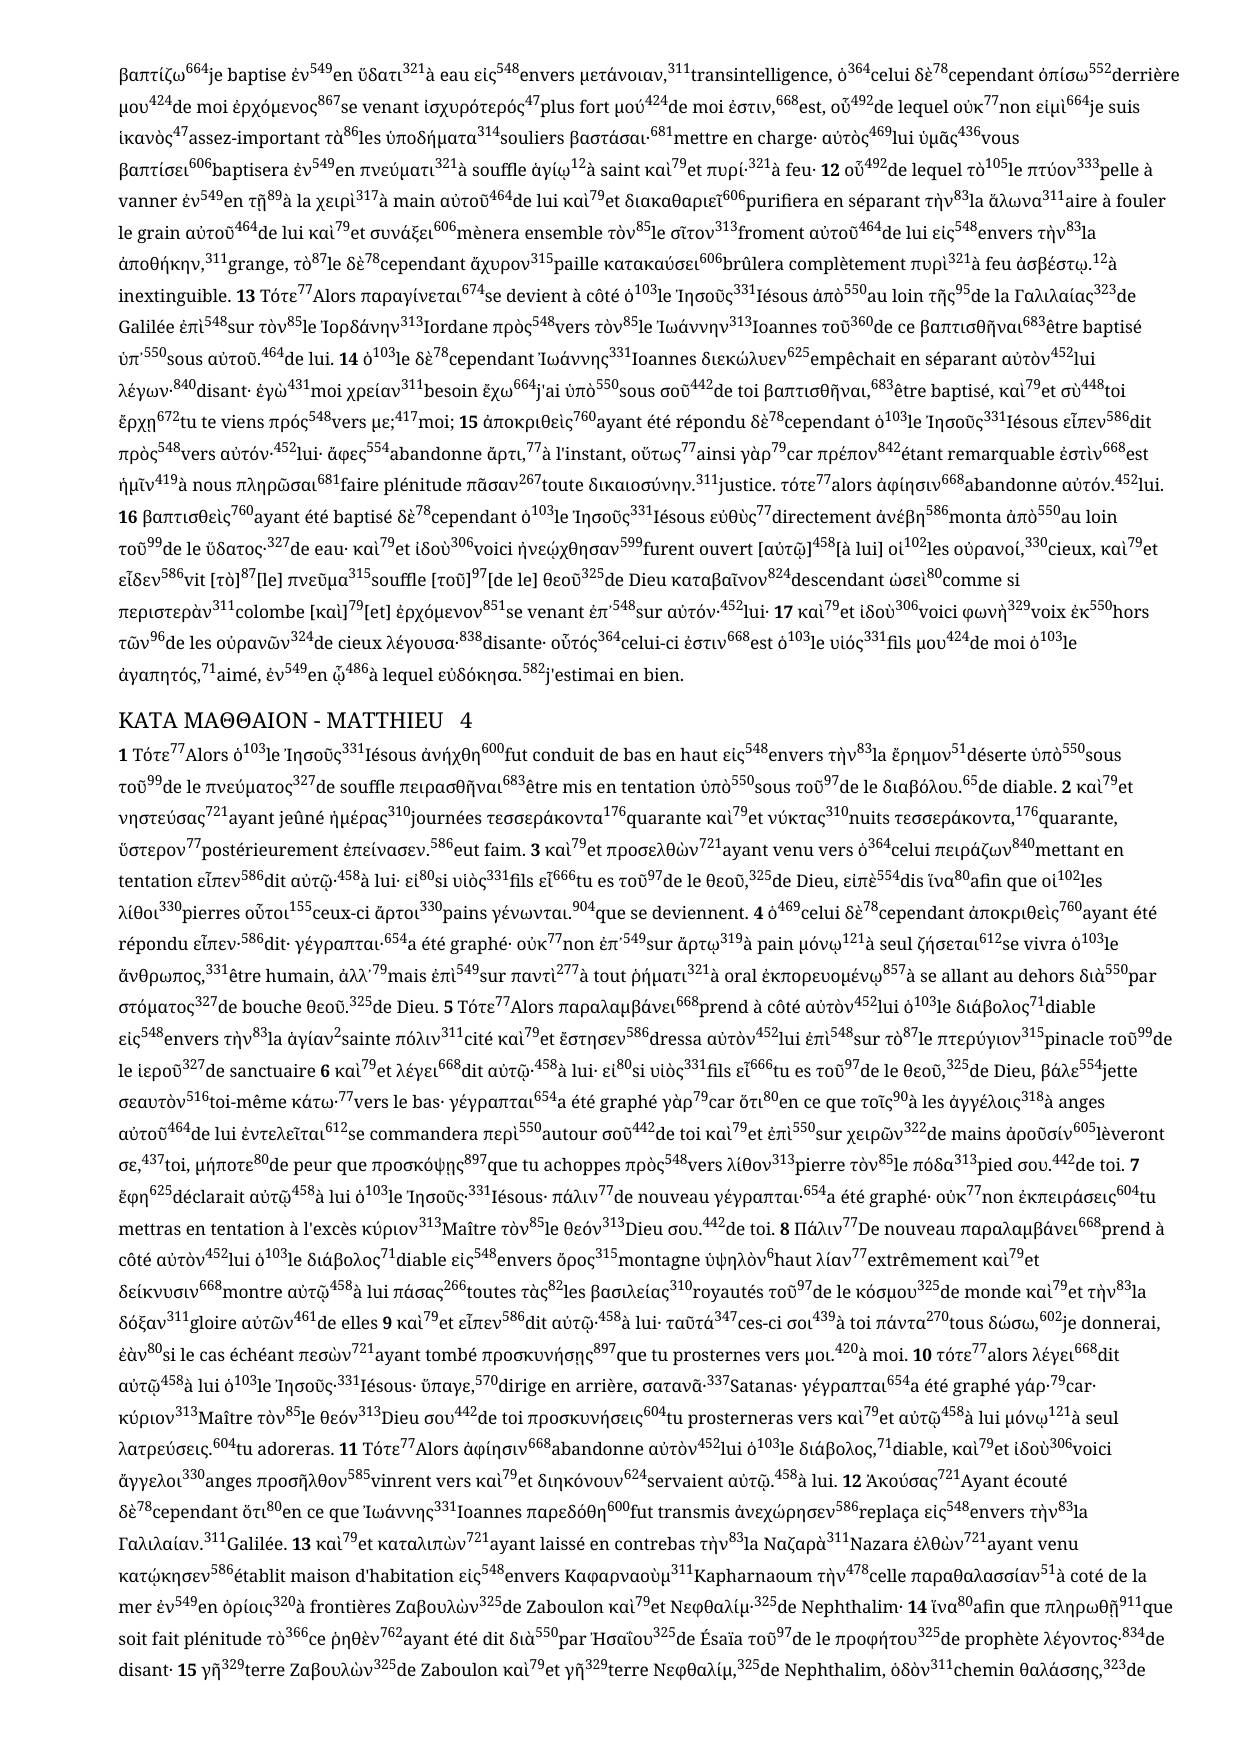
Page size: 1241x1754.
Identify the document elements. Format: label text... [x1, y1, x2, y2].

text 1 Ἐν549En δὲ78cependant ταῖς88à les ἡμέραις316à journées ἐκείναις141à celles-là παραγίνεται674se devient à côté Ἰωάννης331Ioannes ὁ103le βαπτιστὴς331Baptiseur κηρύσσων840annonçant ἐν549en τῇ89à la ἐρήμῳ57à déserte τῆς95de la Ἰουδαίας323de Ioudaia 2 [καὶ]79[et] λέγων·840disant· μετανοεῖτε·569transintelligez· ἤγγικεν642a approché γὰρ79car ἡ101la βασιλεία329royauté τῶν96de les οὐρανῶν.324de cieux. 3 οὗτος364celui-ci γάρ79car ἐστιν668est ὁ364celui ῥηθεὶς760ayant été dit διὰ550par Ἠσαΐου325de Ésaïa τοῦ97de le προφήτου325de prophète λέγοντος·834de disant· φωνὴ329voix βοῶντος834de beuglant ἐν549en τῇ89à la ἐρήμῳ·57à déserte· ἑτοιμάσατε553préparez τὴν83la ὁδὸν311chemin κυρίου,325de Maître, εὐθείας50directes ποιεῖτε569faites τὰς82les τρίβους310sentiers αὐτοῦ.464de lui. 4 αὐτὸς542lui-même δὲ78cependant ὁ103le Ἰωάννης331Ioannes εἶχεν625avait τὸ87le ἔνδυμα315vêtement αὐτοῦ464de lui ἀπὸ550au loin τριχῶν322de cheveux καμήλου325de chameau καὶ79et ζώνην311ceinture δερματίνην2de peau περὶ548autour τὴν83la ὀσφὺν311flanc αὐτοῦ,464de lui, ἡ101la δὲ78cependant τροφὴ329nourriture ἦν625était αὐτοῦ464de lui ἀκρίδες328sauterelles καὶ79et μέλι333miel ἄγριον.24agreste. 5 Τότε77Alors ἐξεπορεύετο631se allait au dehors πρὸς548vers αὐτὸν452lui Ἱεροσόλυμα329Ierosolyma καὶ79et πᾶσα285toute ἡ101la Ἰουδαία329Ioudaia καὶ79et πᾶσα285toute ἡ101la περίχωρος69région alentour τοῦ97de le Ἰορδάνου,325de Iordane, 6 καὶ79et ἐβαπτίζοντο635étaient baptisé ἐν549en τῷ91à le Ἰορδάνῃ319à Iordane ποταμῷ319à fleuve ὑπ᾽550sous αὐτοῦ464de lui ἐξομολογούμενοι866se avouants à l'excès τὰς82les ἁμαρτίας310fautes αὐτῶν.463de eux. 7 Ἰδὼν721Ayant vu δὲ78cependant πολλοὺς372nombreux τῶν96de les Φαρισαίων324de Pharisiens καὶ79et Σαδδουκαίων324de Sadducéens ἐρχομένους848se venants ἐπὶ548sur τὸ87le βάπτισμα315baptême αὐτοῦ464de lui εἶπεν586dit αὐτοῖς·457à eux· γεννήματα338progénitures ἐχιδνῶν,322de vipères, τίς410quel ὑπέδειξεν586montra en dessous ὑμῖν438à vous φυγεῖν681fuir ἀπὸ550au loin τῆς95de la μελλούσης832de imminante ὀργῆς;323de colère; 8 ποιήσατε553faites οὖν79donc καρπὸν313fruit ἄξιον4digne τῆς95de la μετανοίας323de transintelligence 9 καὶ79et μὴ77ne pas δόξητε896que vous estimiez λέγειν689dire ἐν549en ἑαυτοῖς·519à vous-mêmes· πατέρα313père ἔχομεν663nous avons τὸν85le Ἀβραάμ.313Abraam. λέγω664je dis γὰρ79car ὑμῖν438à vous ὅτι80en ce que δύναται674se peut ὁ103le θεὸς331Dieu ἐκ550hors τῶν96de les λίθων324de pierres τούτων149de ceux-ci ἐγεῖραι681éveiller τέκνα314enfants τῷ91à le Ἀβραάμ.319à Abraam. 10 ἤδη77déjà δὲ78cependant ἡ101la ἀξίνη329hache πρὸς548vers τὴν83la ῥίζαν311racine τῶν98de les δένδρων326de arbres κεῖται·674se couche· πᾶν289tout οὖν79donc δένδρον333arbre μὴ77ne pas ποιοῦν842faisant καρπὸν313fruit καλὸν4beau ἐκκόπτεται680est coupé à l'excès καὶ79et εἰς548envers πῦρ315feu βάλλεται.680est jeté. 11 Ἐγὼ431Moi μὲν79certes ὑμᾶς436vous βαπτίζω664je baptise ἐν549en ὕδατι321à eau εἰς548envers μετάνοιαν,311transintelligence, ὁ364celui δὲ78cependant ὀπίσω552derrière μου424de moi ἐρχόμενος867se venant ἰσχυρότερός47plus fort μού424de moi ἐστιν,668est, οὗ492de lequel οὐκ77non εἰμὶ664je suis ἱκανὸς47assez-important τὰ86les ὑποδήματα314souliers βαστάσαι·681mettre en charge· αὐτὸς469lui ὑμᾶς436vous βαπτίσει606baptisera ἐν549en πνεύματι321à souffle ἁγίῳ12à saint καὶ79et πυρί·321à feu· 12 οὗ492de lequel τὸ105le πτύον333pelle à vanner ἐν549en τῇ89à la χειρὶ317à main αὐτοῦ464de lui καὶ79et διακαθαριεῖ606purifiera en séparant τὴν83la ἅλωνα311aire à fouler le grain αὐτοῦ464de lui καὶ79et συνάξει606mènera ensemble τὸν85le σῖτον313froment αὐτοῦ464de lui εἰς548envers τὴν83la ἀποθήκην,311grange, τὸ87le δὲ78cependant ἄχυρον315paille κατακαύσει606brûlera complètement πυρὶ321à feu ἀσβέστῳ.12à inextinguible. 13 Τότε77Alors παραγίνεται674se devient à côté ὁ103le Ἰησοῦς331Iésous ἀπὸ550au loin τῆς95de la Γαλιλαίας323de Galilée ἐπὶ548sur τὸν85le Ἰορδάνην313Iordane πρὸς548vers τὸν85le Ἰωάννην313Ioannes τοῦ360de ce βαπτισθῆναι683être baptisé ὑπ᾽550sous αὐτοῦ.464de lui. 14 ὁ103le δὲ78cependant Ἰωάννης331Ioannes διεκώλυεν625empêchait en séparant αὐτὸν452lui λέγων·840disant· ἐγὼ431moi χρείαν311besoin ἔχω664j'ai ὑπὸ550sous σοῦ442de toi βαπτισθῆναι,683être baptisé, καὶ79et σὺ448toi ἔρχῃ672tu te viens πρός548vers με;417moi; 15 ἀποκριθεὶς760ayant été répondu δὲ78cependant ὁ103le Ἰησοῦς331Iésous εἶπεν586dit πρὸς548vers αὐτόν·452lui· ἄφες554abandonne ἄρτι,77à l'instant, οὕτως77ainsi γὰρ79car πρέπον842étant remarquable ἐστὶν668est ἡμῖν419à nous πληρῶσαι681faire plénitude πᾶσαν267toute δικαιοσύνην.311justice. τότε77alors ἀφίησιν668abandonne αὐτόν.452lui. 16 βαπτισθεὶς760ayant été baptisé δὲ78cependant ὁ103le Ἰησοῦς331Iésous εὐθὺς77directement ἀνέβη586monta ἀπὸ550au loin τοῦ99de le ὕδατος·327de eau· καὶ79et ἰδοὺ306voici ἠνεῴχθησαν599furent ouvert [αὐτῷ]458[à lui] οἱ102les οὐρανοί,330cieux, καὶ79et εἶδεν586vit [τὸ]87[le] πνεῦμα315souffle [τοῦ]97[de le] θεοῦ325de Dieu καταβαῖνον824descendant ὡσεὶ80comme si περιστερὰν311colombe [καὶ]79[et] ἐρχόμενον851se venant ἐπ᾽548sur αὐτόν·452lui· 17 καὶ79et ἰδοὺ306voici φωνὴ329voix ἐκ550hors τῶν96de les οὐρανῶν324de cieux λέγουσα·838disante· οὗτός364celui-ci ἐστιν668est ὁ103le υἱός331fils μου424de moi ὁ103le ἀγαπητός,71aimé, ἐν549en ᾧ486à lequel εὐδόκησα.582j'estimai en bien. [118, 59, 1181, 686]
text 1 Τότε77Alors ὁ103le Ἰησοῦς331Iésous ἀνήχθη600fut conduit de bas en haut εἰς548envers τὴν83la ἔρημον51déserte ὑπὸ550sous τοῦ99de le πνεύματος327de souffle πειρασθῆναι683être mis en tentation ὑπὸ550sous τοῦ97de le διαβόλου.65de diable. 2 καὶ79et νηστεύσας721ayant jeûné ἡμέρας310journées τεσσεράκοντα176quarante καὶ79et νύκτας310nuits τεσσεράκοντα,176quarante, ὕστερον77postérieurement ἐπείνασεν.586eut faim. 3 καὶ79et προσελθὼν721ayant venu vers ὁ364celui πειράζων840mettant en tentation εἶπεν586dit αὐτῷ·458à lui· εἰ80si υἱὸς331fils εἶ666tu es τοῦ97de le θεοῦ,325de Dieu, εἰπὲ554dis ἵνα80afin que οἱ102les λίθοι330pierres οὗτοι155ceux-ci ἄρτοι330pains γένωνται.904que se deviennent. 4 ὁ469celui δὲ78cependant ἀποκριθεὶς760ayant été répondu εἶπεν·586dit· γέγραπται·654a été graphé· οὐκ77non ἐπ᾽549sur ἄρτῳ319à pain μόνῳ121à seul ζήσεται612se vivra ὁ103le ἄνθρωπος,331être humain, ἀλλ᾽79mais ἐπὶ549sur παντὶ277à tout ῥήματι321à oral ἐκπορευομένῳ857à se allant au dehors διὰ550par στόματος327de bouche θεοῦ.325de Dieu. 5 Τότε77Alors παραλαμβάνει668prend à côté αὐτὸν452lui ὁ103le διάβολος71diable εἰς548envers τὴν83la ἁγίαν2sainte πόλιν311cité καὶ79et ἔστησεν586dressa αὐτὸν452lui ἐπὶ548sur τὸ87le πτερύγιον315pinacle τοῦ99de le ἱεροῦ327de sanctuaire 6 καὶ79et λέγει668dit αὐτῷ·458à lui· εἰ80si υἱὸς331fils εἶ666tu es τοῦ97de le θεοῦ,325de Dieu, βάλε554jette σεαυτὸν516toi-même κάτω·77vers le bas· γέγραπται654a été graphé γὰρ79car ὅτι80en ce que τοῖς90à les ἀγγέλοις318à anges αὐτοῦ464de lui ἐντελεῖται612se commandera περὶ550autour σοῦ442de toi καὶ79et ἐπὶ550sur χειρῶν322de mains ἀροῦσίν605lèveront σε,437toi, μήποτε80de peur que προσκόψῃς897que tu achoppes πρὸς548vers λίθον313pierre τὸν85le πόδα313pied σου.442de toi. 7 ἔφη625déclarait αὐτῷ458à lui ὁ103le Ἰησοῦς·331Iésous· πάλιν77de nouveau γέγραπται·654a été graphé· οὐκ77non ἐκπειράσεις604tu mettras en tentation à l'excès κύριον313Maître τὸν85le θεόν313Dieu σου.442de toi. 8 Πάλιν77De nouveau παραλαμβάνει668prend à côté αὐτὸν452lui ὁ103le διάβολος71diable εἰς548envers ὄρος315montagne ὑψηλὸν6haut λίαν77extrêmement καὶ79et δείκνυσιν668montre αὐτῷ458à lui πάσας266toutes τὰς82les βασιλείας310royautés τοῦ97de le κόσμου325de monde καὶ79et τὴν83la δόξαν311gloire αὐτῶν461de elles 9 καὶ79et εἶπεν586dit αὐτῷ·458à lui· ταῦτά347ces-ci σοι439à toi πάντα270tous δώσω,602je donnerai, ἐὰν80si le cas échéant πεσὼν721ayant tombé προσκυνήσῃς897que tu prosternes vers μοι.420à moi. 10 τότε77alors λέγει668dit αὐτῷ458à lui ὁ103le Ἰησοῦς·331Iésous· ὕπαγε,570dirige en arrière, σατανᾶ·337Satanas· γέγραπται654a été graphé γάρ·79car· κύριον313Maître τὸν85le θεόν313Dieu σου442de toi προσκυνήσεις604tu prosterneras vers καὶ79et αὐτῷ458à lui μόνῳ121à seul λατρεύσεις.604tu adoreras. 11 Τότε77Alors ἀφίησιν668abandonne αὐτὸν452lui ὁ103le διάβολος,71diable, καὶ79et ἰδοὺ306voici ἄγγελοι330anges προσῆλθον585vinrent vers καὶ79et διηκόνουν624servaient αὐτῷ.458à lui. 12 Ἀκούσας721Ayant écouté δὲ78cependant ὅτι80en ce que Ἰωάννης331Ioannes παρεδόθη600fut transmis ἀνεχώρησεν586replaça εἰς548envers τὴν83la Γαλιλαίαν.311Galilée. 13 καὶ79et καταλιπὼν721ayant laissé en contrebas τὴν83la Ναζαρὰ311Nazara ἐλθὼν721ayant venu κατῴκησεν586établit maison d'habitation εἰς548envers Καφαρναοὺμ311Kapharnaoum τὴν478celle παραθαλασσίαν51à coté de la mer ἐν549en ὁρίοις320à frontières Ζαβουλὼν325de Zaboulon καὶ79et Νεφθαλίμ·325de Nephthalim· 14 ἵνα80afin que πληρωθῇ911que soit fait plénitude τὸ366ce ῥηθὲν762ayant été dit διὰ550par Ἠσαΐου325de Ésaïa τοῦ97de le προφήτου325de prophète λέγοντος·834de disant· 15 γῆ329terre Ζαβουλὼν325de Zaboulon καὶ79et γῆ329terre Νεφθαλίμ,325de Nephthalim, ὁδὸν311chemin θαλάσσης,323de mer, πέραν552de l'autre côté τοῦ97de le Ἰορδάνου,325de Iordane, Γαλιλαία329Galilée τῶν98de les ἐθνῶν,326de ethnies, 16 ὁ103le λαὸς331peuple ὁ364celui καθήμενος867se étant assis ἐν549en σκοτίᾳ317à ténèbre φῶς315lumière εἶδεν586vit μέγα,6grand, καὶ79et τοῖς351à ceux καθημένοις854à se étants assis ἐν549en χώρᾳ317à région καὶ79et σκιᾷ317à ombre θανάτου325de trépas φῶς333lumière ἀνέτειλεν586leva de bas en haut αὐτοῖς.457à eux. 17 Ἀπὸ547Au loin τότε77alors ἤρξατο592se origina ὁ103le Ἰησοῦς331Iésous κηρύσσειν689annoncer καὶ79et λέγειν·689dire· μετανοεῖτε·569transintelligez· ἤγγικεν642a approché γὰρ79car ἡ101la βασιλεία329royauté τῶν96de les οὐρανῶν.324de cieux. 18 Περιπατῶν840Piétinant autour δὲ78cependant παρὰ548à côté τὴν83la θάλασσαν311mer τῆς95de la Γαλιλαίας323de Galilée εἶδεν586vit δύο178deux ἀδελφούς,312frères, Σίμωνα313Simon τὸν346celui λεγόμενον875étant dit Πέτρον313Pierre καὶ79et Ἀνδρέαν313André τὸν85le ἀδελφὸν313frère αὐτοῦ,464de lui, βάλλοντας821jetants ἀμφίβληστρον315filet de coulée εἰς548envers τὴν83la θάλασσαν·311mer· ἦσαν624étaient γὰρ79car ἁλιεῖς.330pêcheurs. 19 καὶ79et λέγει668dit αὐτοῖς·457à eux· δεῦτε553venez ici ὀπίσω552derrière μου,424de moi, καὶ79et ποιήσω602je ferai ὑμᾶς436vous ἁλιεῖς312pêcheurs ἀνθρώπων.324de êtres humains. 20 οἱ363ceux δὲ78cependant εὐθέως77directement ἀφέντες720ayants abandonnés τὰ86les δίκτυα314filets ἠκολούθησαν585suivirent αὐτῷ.458à lui. 21 καὶ79et προβὰς721ayant avancé ἐκεῖθεν77de là εἶδεν586vit ἄλλους114autres δύο178deux ἀδελφούς,312frères, Ἰάκωβον313Iakobos τὸν346celui τοῦ97de le Ζεβεδαίου325de Zébédaï καὶ79et Ἰωάννην313Ioannes τὸν85le ἀδελφὸν313frère αὐτοῦ,464de lui, ἐν549en τῷ93à le πλοίῳ321à navire μετὰ550avec Ζεβεδαίου325de Zébédaï τοῦ97de le πατρὸς325de père αὐτῶν463de eux καταρτίζοντας821ajustants complètement τὰ86les δίκτυα314filets αὐτῶν,463de eux, καὶ79et ἐκάλεσεν586appela αὐτούς.451eux. 22 οἱ363ceux δὲ78cependant εὐθέως77directement ἀφέντες720ayants abandonnés τὸ87le πλοῖον315navire καὶ79et τὸν85le πατέρα313père αὐτῶν463de eux ἠκολούθησαν585suivirent αὐτῷ.458à lui. 23 Καὶ79Et περιῆγεν625menait autour ἐν549en ὅλῃ273à toute entière τῇ89à la Γαλιλαίᾳ317à Galilée διδάσκων840enseignant ἐν549en ταῖς88à les συναγωγαῖς316à synagogues αὐτῶν463de eux καὶ79et κηρύσσων840annonçant τὸ87le εὐαγγέλιον315évangile τῆς95de la βασιλείας323de royauté καὶ79et θεραπεύων840soignant πᾶσαν267toute νόσον311maladie καὶ79et πᾶσαν267toute μαλακίαν311mollesse ἐν549en τῷ91à le λαῷ.319à peuple. 24 Καὶ79Et ἀπῆλθεν586éloigna ἡ101la ἀκοὴ329écoute αὐτοῦ464de lui εἰς548envers ὅλην267toute entière τὴν83la Συρίαν·311Syrie· καὶ79et προσήνεγκαν585apportèrent αὐτῷ458à lui πάντας268tous τοὺς345ceux κακῶς77malicieusement ἔχοντας821ayants ποικίλαις7à diverses νόσοις316à maladies καὶ79et βασάνοις316à tortures συνεχομένους874étants tenus ensemble [καὶ]79[et] δαιμονιζομένους874étants démonisés καὶ79et σεληνιαζομένους874étants lunatisés καὶ79et παραλυτικούς,52paralytiques, καὶ79et ἐθεράπευσεν586soigna αὐτούς.451eux. 25 καὶ79et ἠκολούθησαν585suivirent αὐτῷ458à lui ὄχλοι330foules πολλοὶ286nombreux ἀπὸ550au loin τῆς95de la Γαλιλαίας323de Galilée καὶ79et Δεκαπόλεως323de Décapole καὶ79et Ἱεροσολύμων326de Ierosolymas καὶ79et Ἰουδαίας323de Ioudaia καὶ79et πέραν552de l'autre côté τοῦ97de le Ἰορδάνου.325de Iordane. [118, 739, 1181, 1682]
text ΚΑΤΑ ΜΑΘΘΑΙΟΝ - MATTHIEU 4 [118, 705, 1181, 735]
